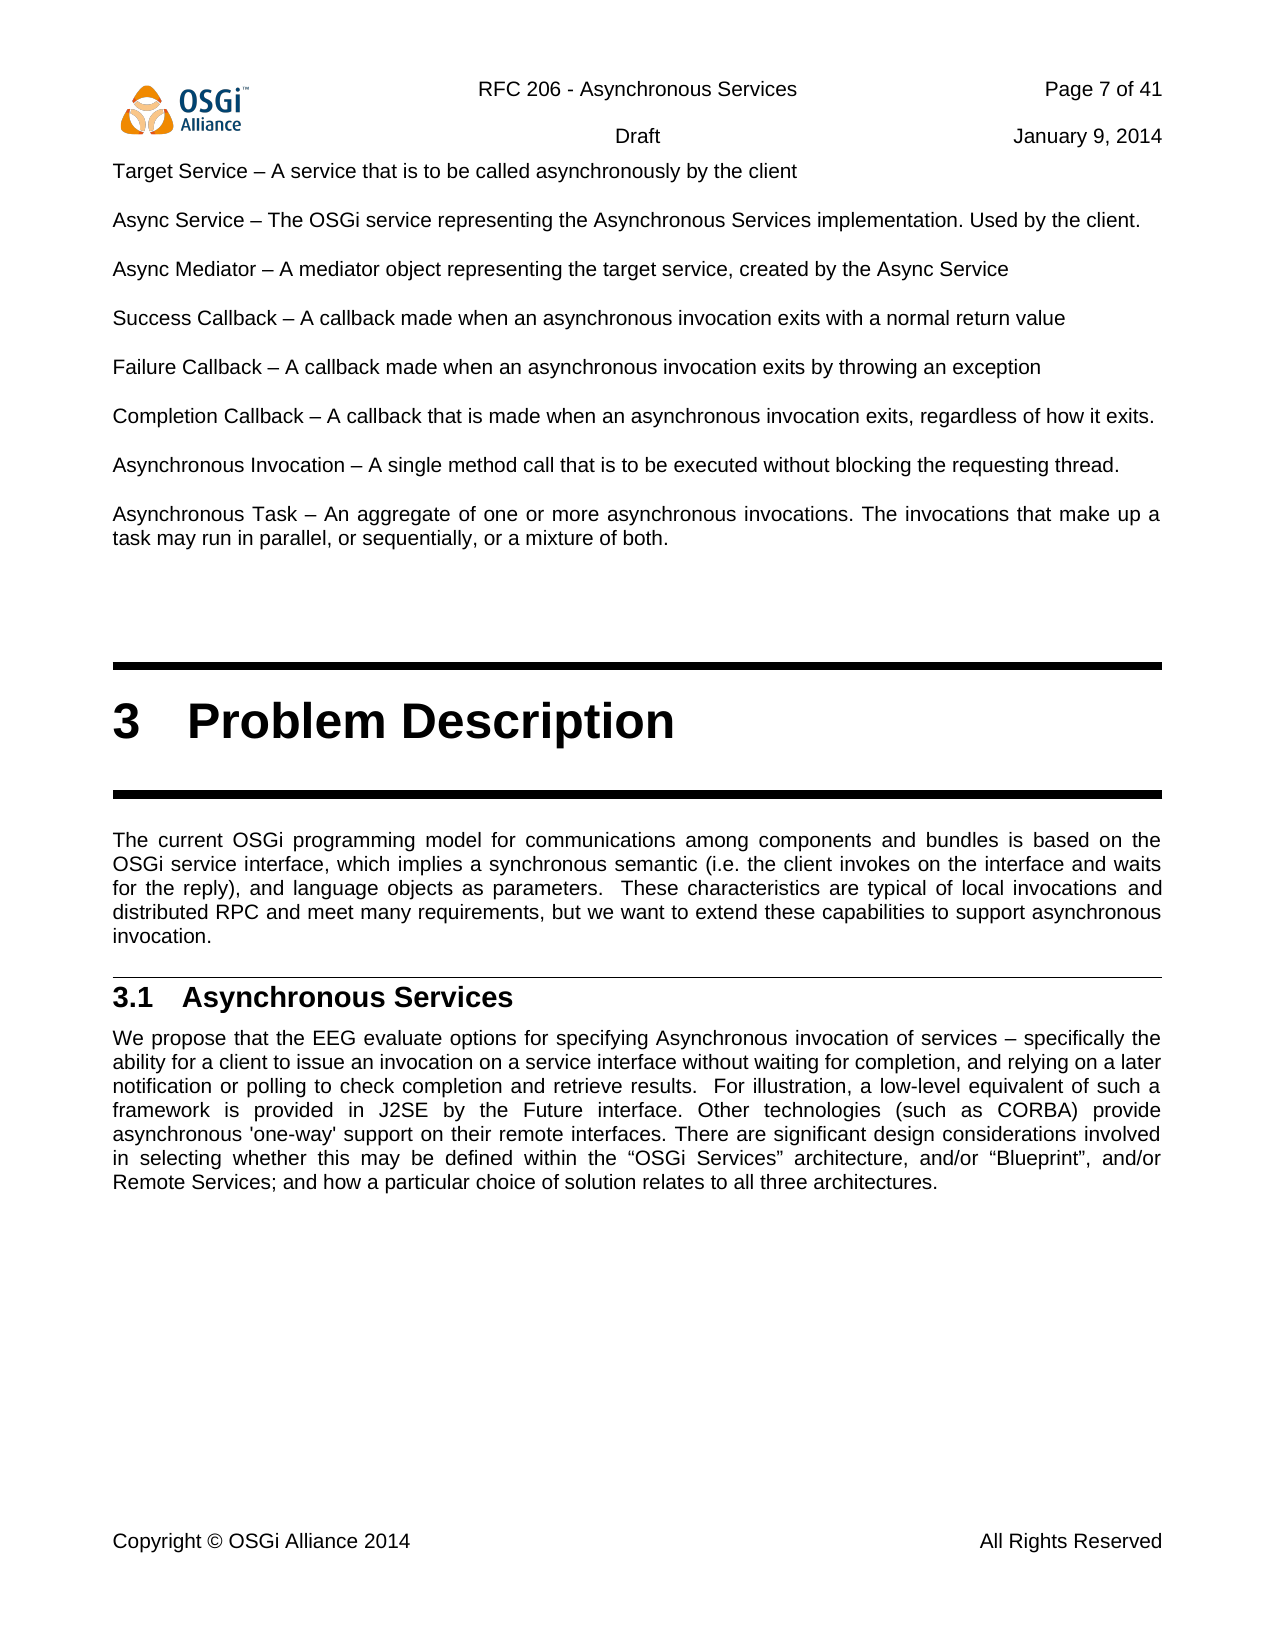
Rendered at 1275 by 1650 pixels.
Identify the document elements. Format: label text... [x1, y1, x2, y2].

text Failure Callback – A callback made when an asynchronous invocation exits by throwing an exception [112, 355, 1162, 379]
subtitle Problem Description [112, 663, 1162, 799]
text Async Service – The OSGi service representing the Asynchronous Services implementation. Used by the client. [112, 208, 1162, 232]
text Asynchronous Invocation – A single method call that is to be executed without blocking the requesting thread. [112, 453, 1162, 477]
picture [113, 78, 257, 142]
text Target Service – A service that is to be called asynchronously by the client [112, 159, 1162, 183]
text Asynchronous Task – An aggregate of one or more asynchronous invocations. The invocations that make up a task may run in parallel, or sequentially, or a mixture of both. [112, 502, 1162, 549]
text Async Mediator – A mediator object representing the target service, created by the Async Service [112, 257, 1162, 281]
text Completion Callback – A callback that is made when an asynchronous invocation exits, regardless of how it exits. [112, 404, 1162, 428]
text We propose that the EEG evaluate options for specifying Asynchronous invocation of services – specifically the ability for a client to issue an invocation on a service interface without waiting for completion, and relying on a later notification or polling to check completion and retrieve results. For illustration, a low-level equivalent of such a framework is provided in J2SE by the Future interface. Other technologies (such as CORBA) provide asynchronous 'one-way' support on their remote interfaces. There are significant design considerations involved in selecting whether this may be defined within the “OSGi Services” architecture, and/or “Blueprint”, and/or Remote Services; and how a particular choice of solution relates to all three architectures. [112, 1026, 1162, 1194]
text Success Callback – A callback made when an asynchronous invocation exits with a normal return value [112, 306, 1162, 330]
text The current OSGi programming model for communications among components and bundles is based on the OSGi service interface, which implies a synchronous semantic (i.e. the client invokes on the interface and waits for the reply), and language objects as parameters. These characteristics are typical of local invocations and distributed RPC and meet many requirements, but we want to extend these capabilities to support asynchronous invocation. [112, 828, 1162, 948]
subtitle Asynchronous Services [112, 978, 1162, 1013]
